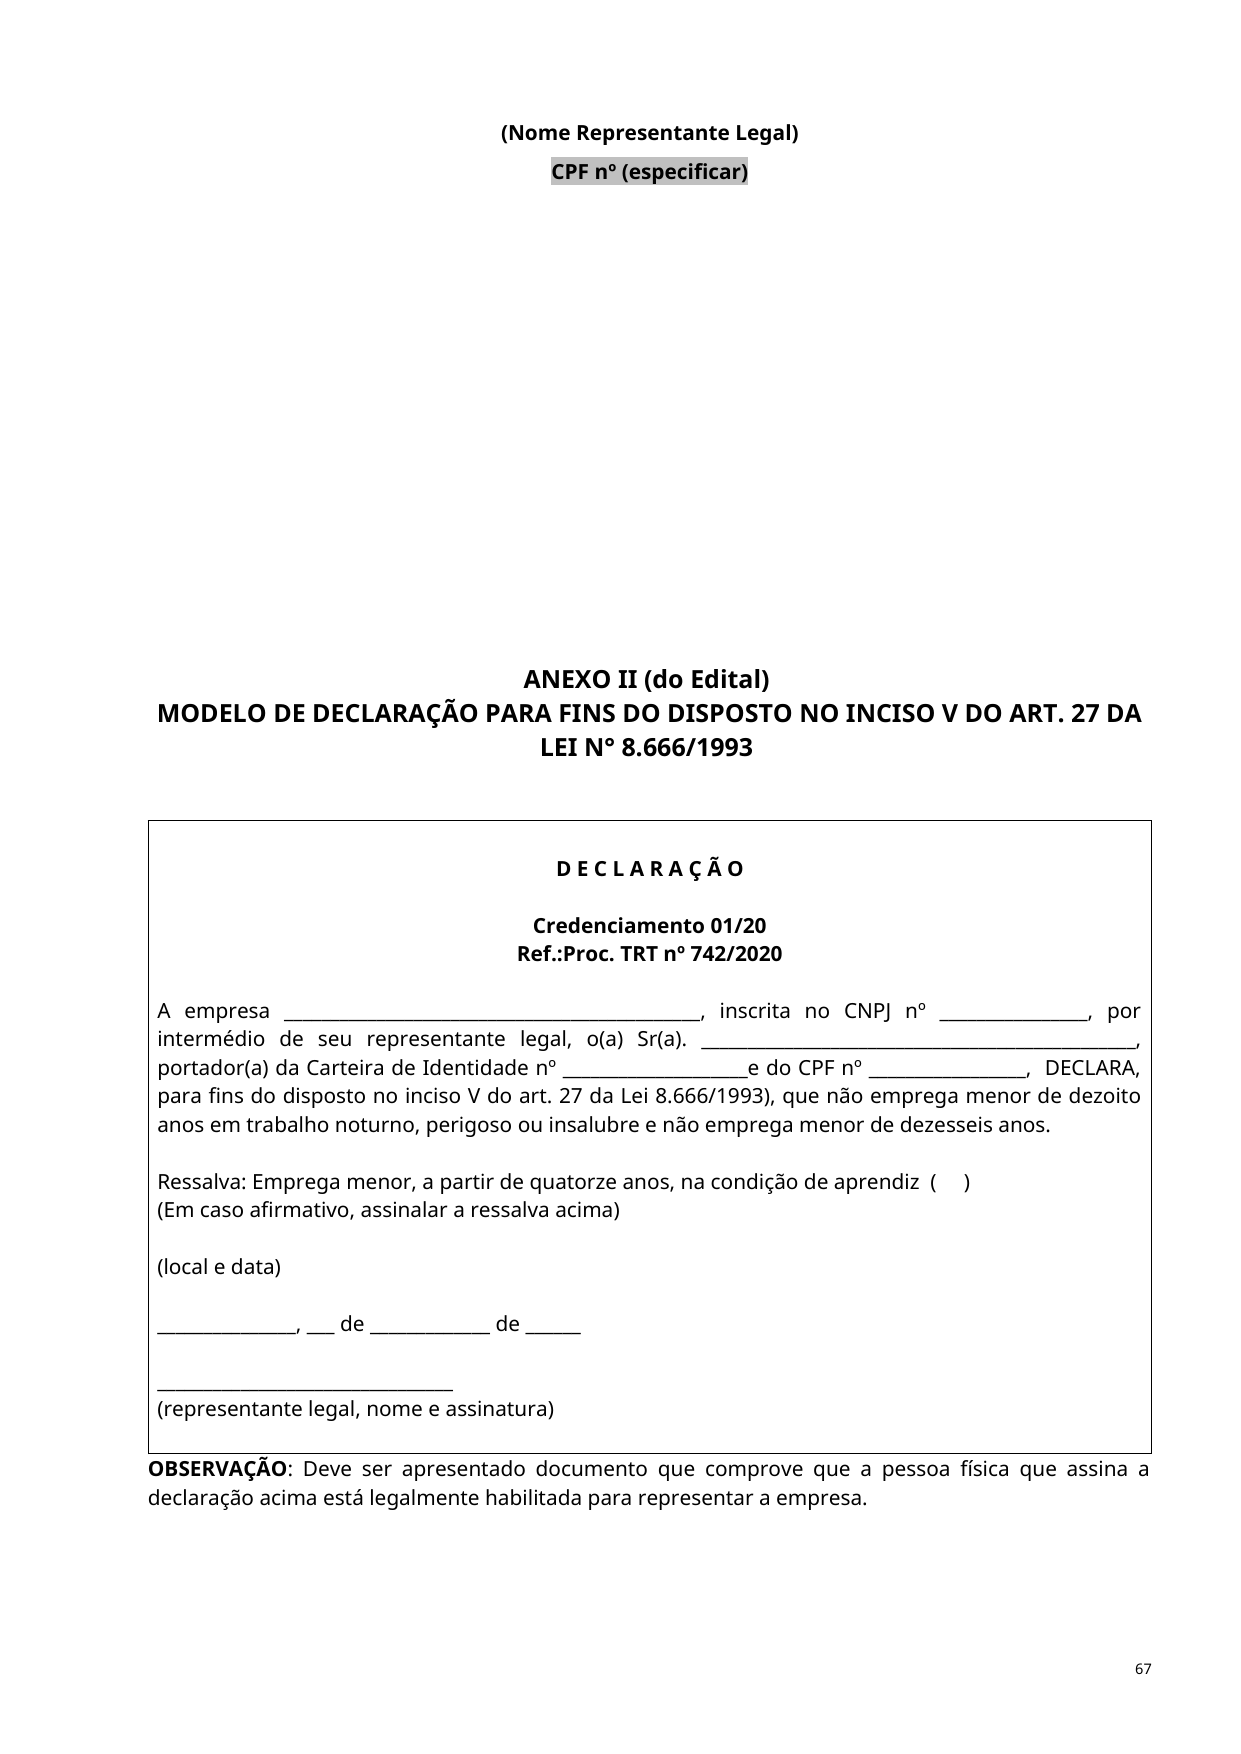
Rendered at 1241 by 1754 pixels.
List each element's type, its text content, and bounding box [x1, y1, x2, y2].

text D E C L A R A Ç Ã O [149, 849, 1151, 882]
text Credenciamento 01/20 [149, 906, 1151, 934]
text (Nome Representante Legal) [148, 118, 1152, 147]
text Ressalva: Emprega menor, a partir de quatorze anos, na condição de aprendiz ( ) [149, 1162, 1151, 1190]
text ________________________________ [149, 1361, 1151, 1389]
text OBSERVAÇÃO: Deve ser apresentado documento que comprove que a pessoa física que assina a declaração acima está legalmente habilitada para representar a empresa. [148, 1454, 1152, 1511]
text A empresa _____________________________________________, inscrita no CNPJ nº ________________, por intermédio de seu representante legal, o(a) Sr(a). _______________________________________________, portador(a) da Carteira de Identidade nº ____________________e do CPF nº _________________, DECLARA, para fins do disposto no inciso V do art. 27 da Lei 8.666/1993), que não emprega menor de dezoito anos em trabalho noturno, perigoso ou insalubre e não emprega menor de dezesseis anos. [149, 991, 1151, 1138]
text _______________, ___ de _____________ de ______ [149, 1304, 1151, 1337]
text CPF nº (especificar) [148, 157, 1152, 185]
text MODELO DE DECLARAÇÃO PARA FINS DO DISPOSTO NO INCISO V DO ART. 27 DA LEI N° 8.666/1993 [148, 695, 1152, 763]
text (Em caso afirmativo, assinalar a ressalva acima) [149, 1190, 1151, 1224]
text (local e data) [149, 1247, 1151, 1281]
text ANEXO II (do Edital) [148, 661, 1152, 695]
text Ref.:Proc. TRT nº 742/2020 [149, 934, 1151, 968]
text (representante legal, nome e assinatura) [149, 1389, 1151, 1423]
